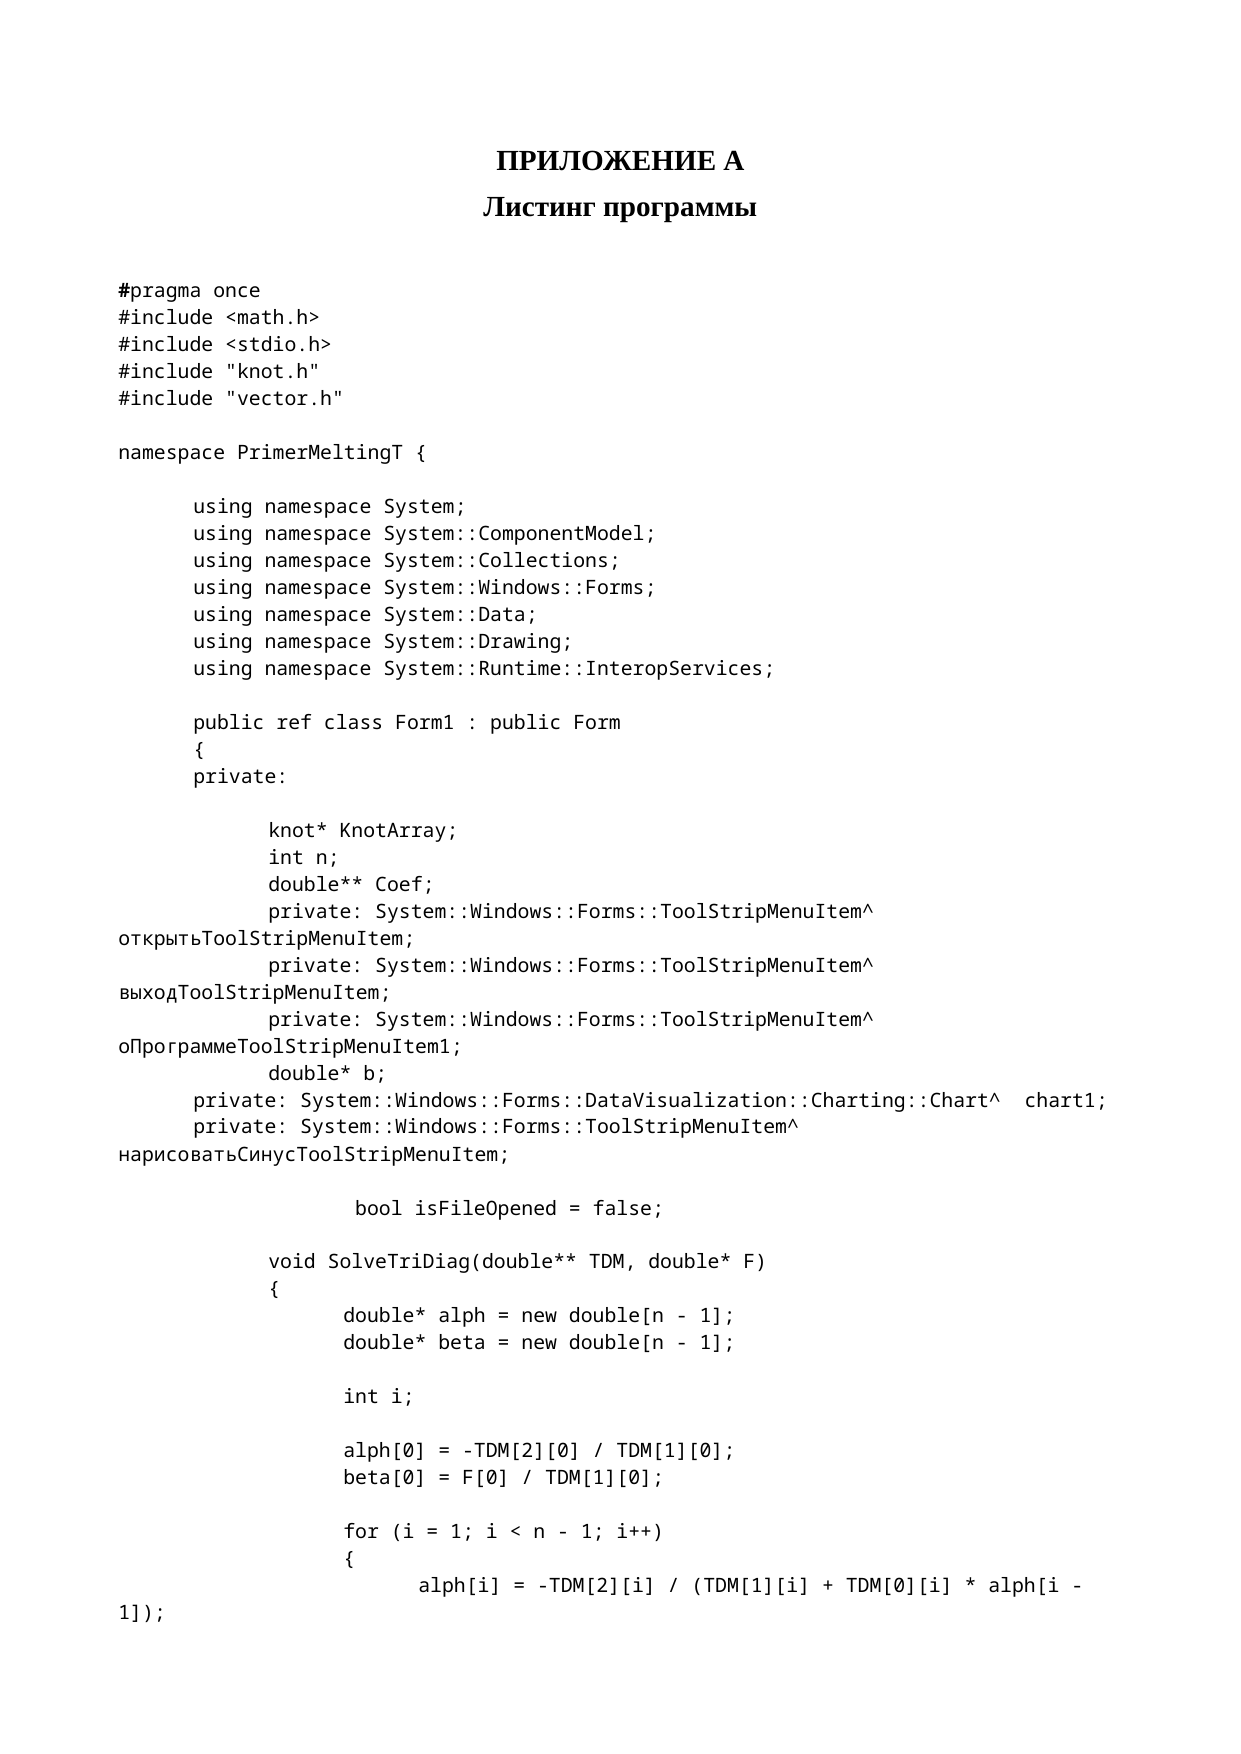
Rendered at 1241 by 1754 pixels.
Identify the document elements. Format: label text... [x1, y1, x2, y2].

text private: System::Windows::Forms::DataVisualization::Charting::Chart^ chart1; [118, 1086, 1122, 1113]
text for (i = 1; i < n - 1; i++) [118, 1517, 1122, 1544]
text private: System::Windows::Forms::ToolStripMenuItem^ выходToolStripMenuItem; [118, 951, 1122, 1005]
text public ref class Form1 : public Form [118, 708, 1122, 735]
text using namespace System::Data; [118, 600, 1122, 627]
text alph[i] = -TDM[2][i] / (TDM[1][i] + TDM[0][i] * alph[i - 1]); [118, 1571, 1122, 1625]
text double* b; [118, 1059, 1122, 1086]
text Листинг программы [118, 189, 1122, 223]
text using namespace System::Runtime::InteropServices; [118, 654, 1122, 681]
text private: System::Windows::Forms::ToolStripMenuItem^ нарисоватьСинусToolStripMenuItem; [118, 1113, 1122, 1167]
text #include <stdio.h> [118, 330, 1122, 357]
subtitle ПРИЛОЖЕНИЕ А [118, 143, 1122, 177]
text int i; [118, 1383, 1122, 1409]
text int n; [118, 843, 1122, 870]
text using namespace System::ComponentModel; [118, 519, 1122, 546]
text double* beta = new double[n - 1]; [118, 1329, 1122, 1356]
text using namespace System::Drawing; [118, 627, 1122, 654]
text { [118, 1544, 1122, 1571]
text private: System::Windows::Forms::ToolStripMenuItem^ оПрограммеToolStripMenuItem1; [118, 1005, 1122, 1059]
text beta[0] = F[0] / TDM[1][0]; [118, 1463, 1122, 1491]
text { [118, 735, 1122, 762]
text namespace PrimerMeltingT { [118, 438, 1122, 465]
text #include <math.h> [118, 303, 1122, 330]
text using namespace System::Windows::Forms; [118, 573, 1122, 600]
text #include "vector.h" [118, 384, 1122, 411]
text #pragma once [118, 276, 1122, 303]
text double* alph = new double[n - 1]; [118, 1302, 1122, 1329]
text using namespace System; [118, 492, 1122, 519]
text void SolveTriDiag(double** TDM, double* F) [118, 1248, 1122, 1275]
text double** Coef; [118, 870, 1122, 897]
text private: [118, 762, 1122, 789]
text using namespace System::Collections; [118, 546, 1122, 573]
text { [118, 1275, 1122, 1302]
text #include "knot.h" [118, 357, 1122, 384]
text private: System::Windows::Forms::ToolStripMenuItem^ открытьToolStripMenuItem; [118, 897, 1122, 951]
text bool isFileOpened = false; [118, 1194, 1122, 1221]
text knot* KnotArray; [118, 816, 1122, 843]
text alph[0] = -TDM[2][0] / TDM[1][0]; [118, 1437, 1122, 1463]
